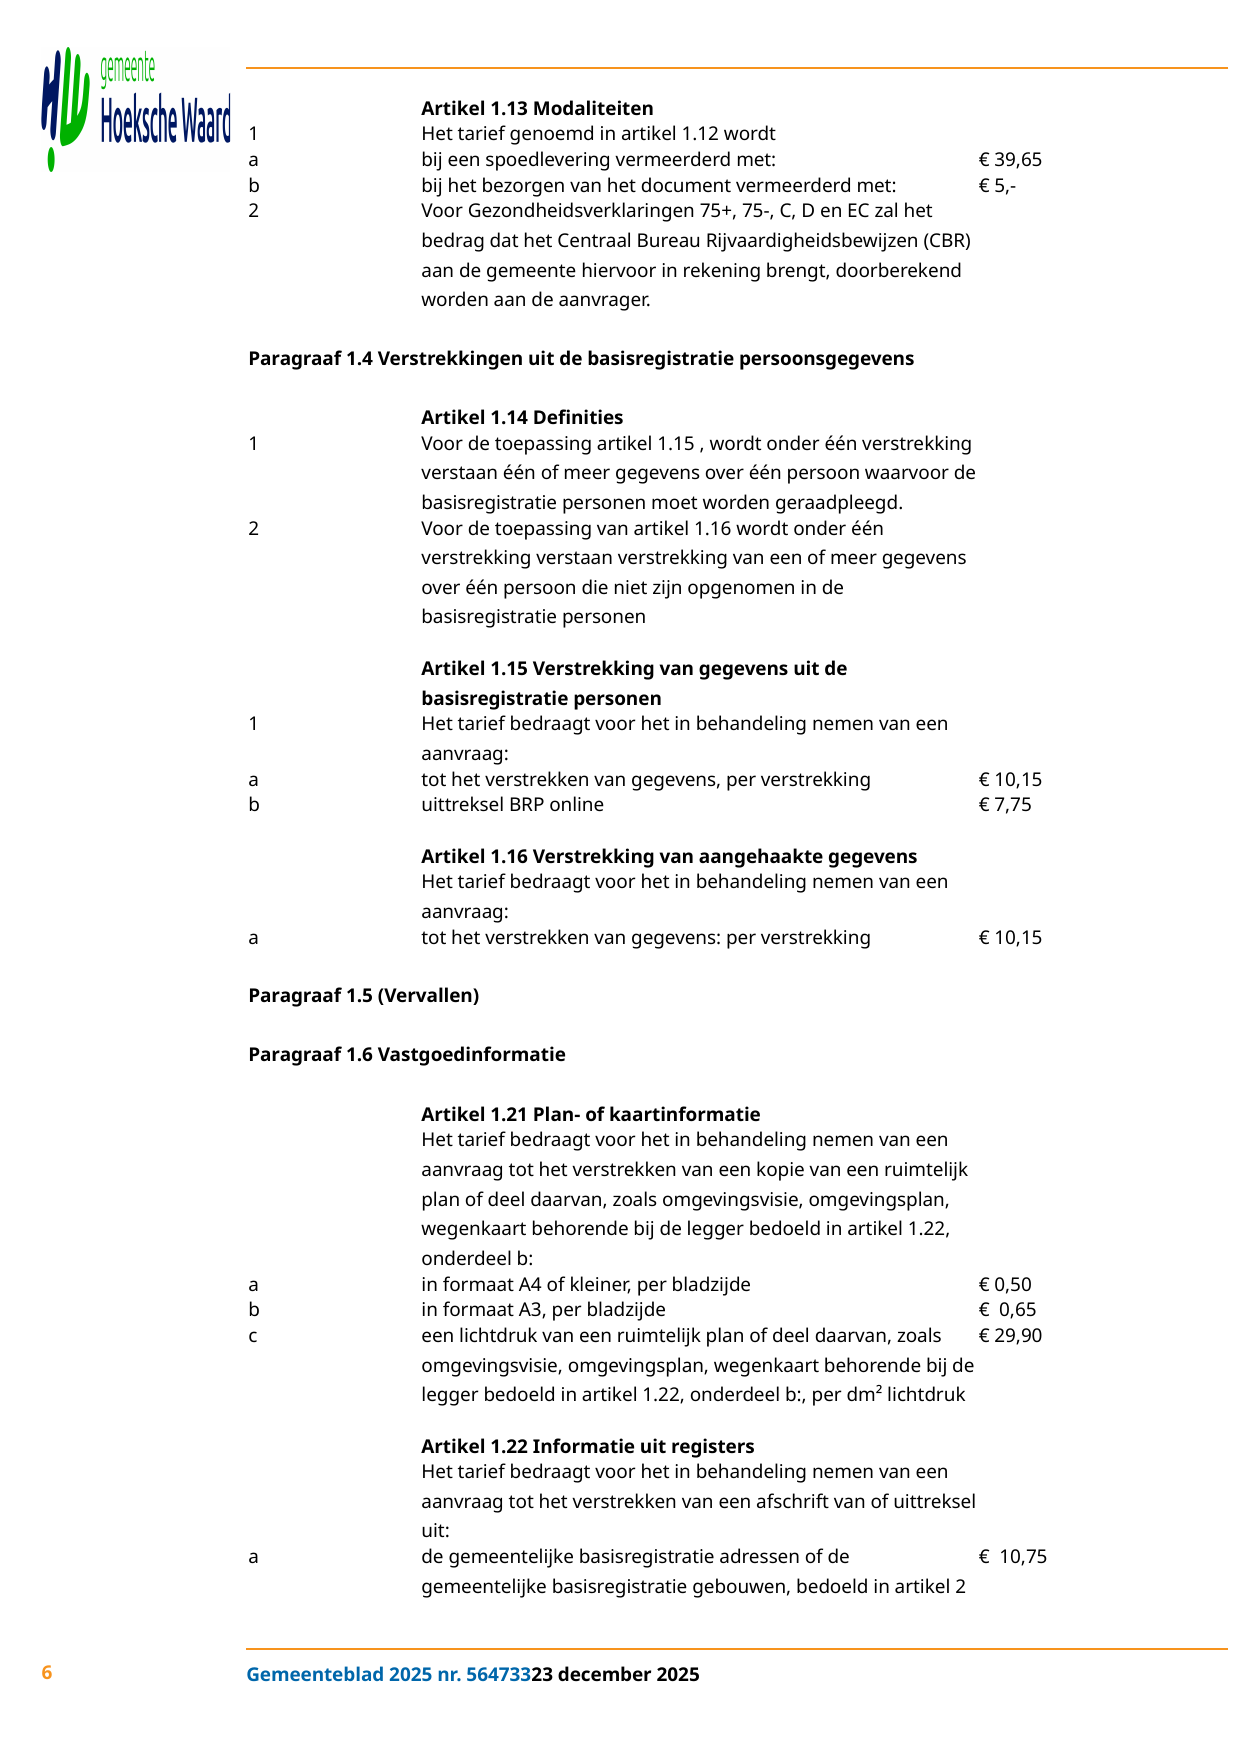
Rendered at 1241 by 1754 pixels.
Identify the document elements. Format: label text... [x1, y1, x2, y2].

table_cell 1 [248, 710, 421, 766]
table_cell b [248, 791, 421, 817]
table_cell € 0,50 [979, 1271, 1152, 1296]
table_cell [979, 121, 1152, 146]
table_cell € 29,90 [979, 1322, 1152, 1407]
table_cell € 10,15 [979, 766, 1152, 791]
table_cell a [248, 924, 421, 950]
table_cell [979, 1433, 1152, 1458]
table_cell € 39,65 [979, 146, 1152, 172]
table_cell [979, 710, 1152, 766]
table_cell [979, 655, 1152, 710]
text Paragraaf 1.5 (Vervallen) [248, 982, 1152, 1008]
table_cell Artikel 1.15 Verstrekking van gegevens uit de basisregistratie personen [421, 655, 978, 710]
table_header [248, 1101, 421, 1127]
table_cell [979, 198, 1152, 312]
table_cell [979, 515, 1152, 629]
table_cell 2 [248, 515, 421, 629]
table_cell [248, 1433, 421, 1458]
table_cell [421, 817, 978, 843]
table_cell Het tarief bedraagt voor het in behandeling nemen van een aanvraag tot het verstrekken van een kopie van een ruimtelijk plan of deel daarvan, zoals omgevingsvisie, omgevingsplan, wegenkaart behorende bij de legger bedoeld in artikel 1.22, onderdeel b: [421, 1127, 978, 1271]
table_cell bij een spoedlevering vermeerderd met: [421, 146, 978, 172]
table_header Artikel 1.21 Plan- of kaartinformatie [421, 1101, 978, 1127]
table_cell bij het bezorgen van het document vermeerderd met: [421, 172, 978, 198]
table_cell [979, 1127, 1152, 1271]
table_cell de gemeentelijke basisregistratie adressen of de gemeentelijke basisregistratie gebouwen, bedoeld in artikel 2 [421, 1544, 978, 1599]
table_cell [248, 95, 421, 121]
table_cell [979, 95, 1152, 121]
table_cell Het tarief genoemd in artikel 1.12 wordt [421, 121, 978, 146]
table_header [248, 404, 421, 430]
table_cell € 10,75 [979, 1544, 1152, 1599]
table_cell tot het verstrekken van gegevens: per verstrekking [421, 924, 978, 950]
table_cell Het tarief bedraagt voor het in behandeling nemen van een aanvraag: [421, 710, 978, 766]
table_cell [248, 869, 421, 924]
table_cell een lichtdruk van een ruimtelijk plan of deel daarvan, zoals omgevingsvisie, omgevingsplan, wegenkaart behorende bij de legger bedoeld in artikel 1.22, onderdeel b:, per dm² lichtdruk [421, 1322, 978, 1407]
table_cell uittreksel BRP online [421, 791, 978, 817]
text Paragraaf 1.4 Verstrekkingen uit de basisregistratie persoonsgegevens [248, 345, 1152, 371]
table_cell [248, 629, 421, 655]
table_cell a [248, 766, 421, 791]
table_cell [979, 629, 1152, 655]
table_cell € 7,75 [979, 791, 1152, 817]
table_cell [248, 817, 421, 843]
table_cell b [248, 172, 421, 198]
table_cell € 0,65 [979, 1296, 1152, 1322]
table_cell [248, 1127, 421, 1271]
table_cell [248, 655, 421, 710]
table_cell tot het verstrekken van gegevens, per verstrekking [421, 766, 978, 791]
table_cell Voor de toepassing artikel 1.15 , wordt onder één verstrekking verstaan één of meer gegevens over één persoon waarvoor de basisregistratie personen moet worden geraadpleegd. [421, 430, 978, 515]
table_cell a [248, 146, 421, 172]
table_header [979, 1101, 1152, 1127]
table_cell a [248, 1271, 421, 1296]
table_cell Artikel 1.16 Verstrekking van aangehaakte gegevens [421, 843, 978, 869]
table_cell in formaat A3, per bladzijde [421, 1296, 978, 1322]
table_cell a [248, 1544, 421, 1599]
table_cell Artikel 1.13 Modaliteiten [421, 95, 978, 121]
table_cell [421, 629, 978, 655]
table_cell 2 [248, 198, 421, 312]
table_cell c [248, 1322, 421, 1407]
table_cell € 10,15 [979, 924, 1152, 950]
table_cell [979, 817, 1152, 843]
picture [41, 47, 231, 172]
table_header Artikel 1.14 Definities [421, 404, 978, 430]
table_cell [248, 1459, 421, 1543]
table_cell Het tarief bedraagt voor het in behandeling nemen van een aanvraag tot het verstrekken van een afschrift van of uittreksel uit: [421, 1459, 978, 1543]
table_cell Voor Gezondheidsverklaringen 75+, 75-, C, D en EC zal het bedrag dat het Centraal Bureau Rijvaardigheidsbewijzen (CBR) aan de gemeente hiervoor in rekening brengt, doorberekend worden aan de aanvrager. [421, 198, 978, 312]
table_cell [248, 843, 421, 869]
table_cell 1 [248, 121, 421, 146]
table_header [979, 404, 1152, 430]
table_cell [248, 1407, 421, 1433]
table_cell Voor de toepassing van artikel 1.16 wordt onder één verstrekking verstaan verstrekking van een of meer gegevens over één persoon die niet zijn opgenomen in de basisregistratie personen [421, 515, 978, 629]
table_cell [421, 1407, 978, 1433]
table_cell [979, 1407, 1152, 1433]
table_cell b [248, 1296, 421, 1322]
table_cell 1 [248, 430, 421, 515]
table_cell [979, 843, 1152, 869]
table_cell Artikel 1.22 Informatie uit registers [421, 1433, 978, 1458]
table_cell [979, 1459, 1152, 1543]
table_cell in formaat A4 of kleiner, per bladzijde [421, 1271, 978, 1296]
table_cell Het tarief bedraagt voor het in behandeling nemen van een aanvraag: [421, 869, 978, 924]
text Paragraaf 1.6 Vastgoedinformatie [248, 1042, 1152, 1067]
table_cell [979, 869, 1152, 924]
table_cell [979, 430, 1152, 515]
table_cell € 5,- [979, 172, 1152, 198]
